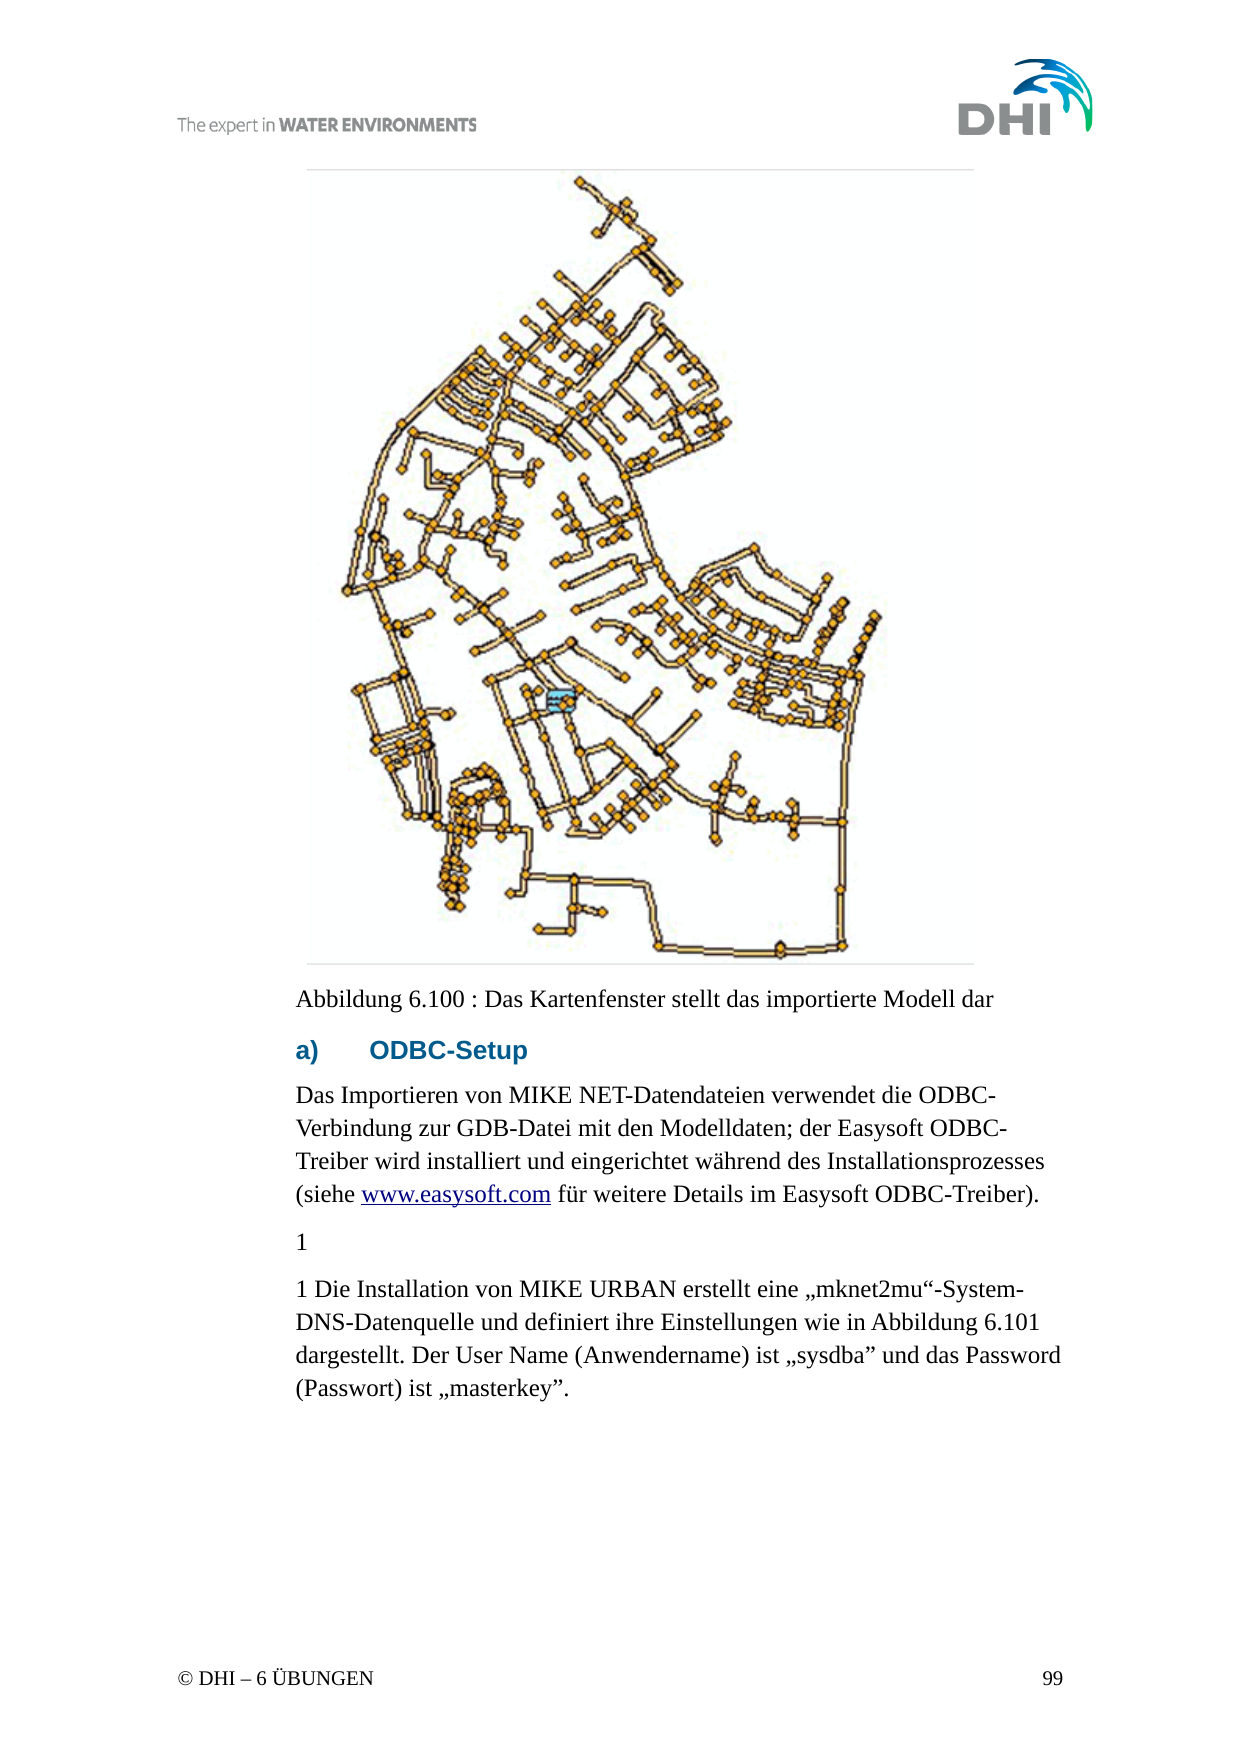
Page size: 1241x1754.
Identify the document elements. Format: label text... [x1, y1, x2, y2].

picture [958, 59, 1093, 135]
picture [177, 117, 477, 135]
picture [307, 169, 975, 965]
text Das Importieren von MIKE NET-Datendateien verwendet die ODBC-Verbindung zur GDB-Datei mit den Modelldaten; der Easysoft ODBC-Treiber wird installiert und eingerichtet während des Installationsprozesses (siehe www.easysoft.com für weitere Details im Easysoft ODBC-Treiber). [295, 1080, 1063, 1207]
text Abbildung 6.100 : Das Kartenfenster stellt das importierte Modell dar [295, 984, 1063, 1013]
subtitle ODBC-Setup [295, 1035, 1063, 1065]
text 1 [295, 1227, 1063, 1255]
text 1 Die Installation von MIKE URBAN erstellt eine „mknet2mu“-System-DNS-Datenquelle und definiert ihre Einstellungen wie in Abbildung 6.101 dargestellt. Der User Name (Anwendername) ist „sysdba” und das Password (Passwort) ist „masterkey”. [295, 1274, 1063, 1402]
